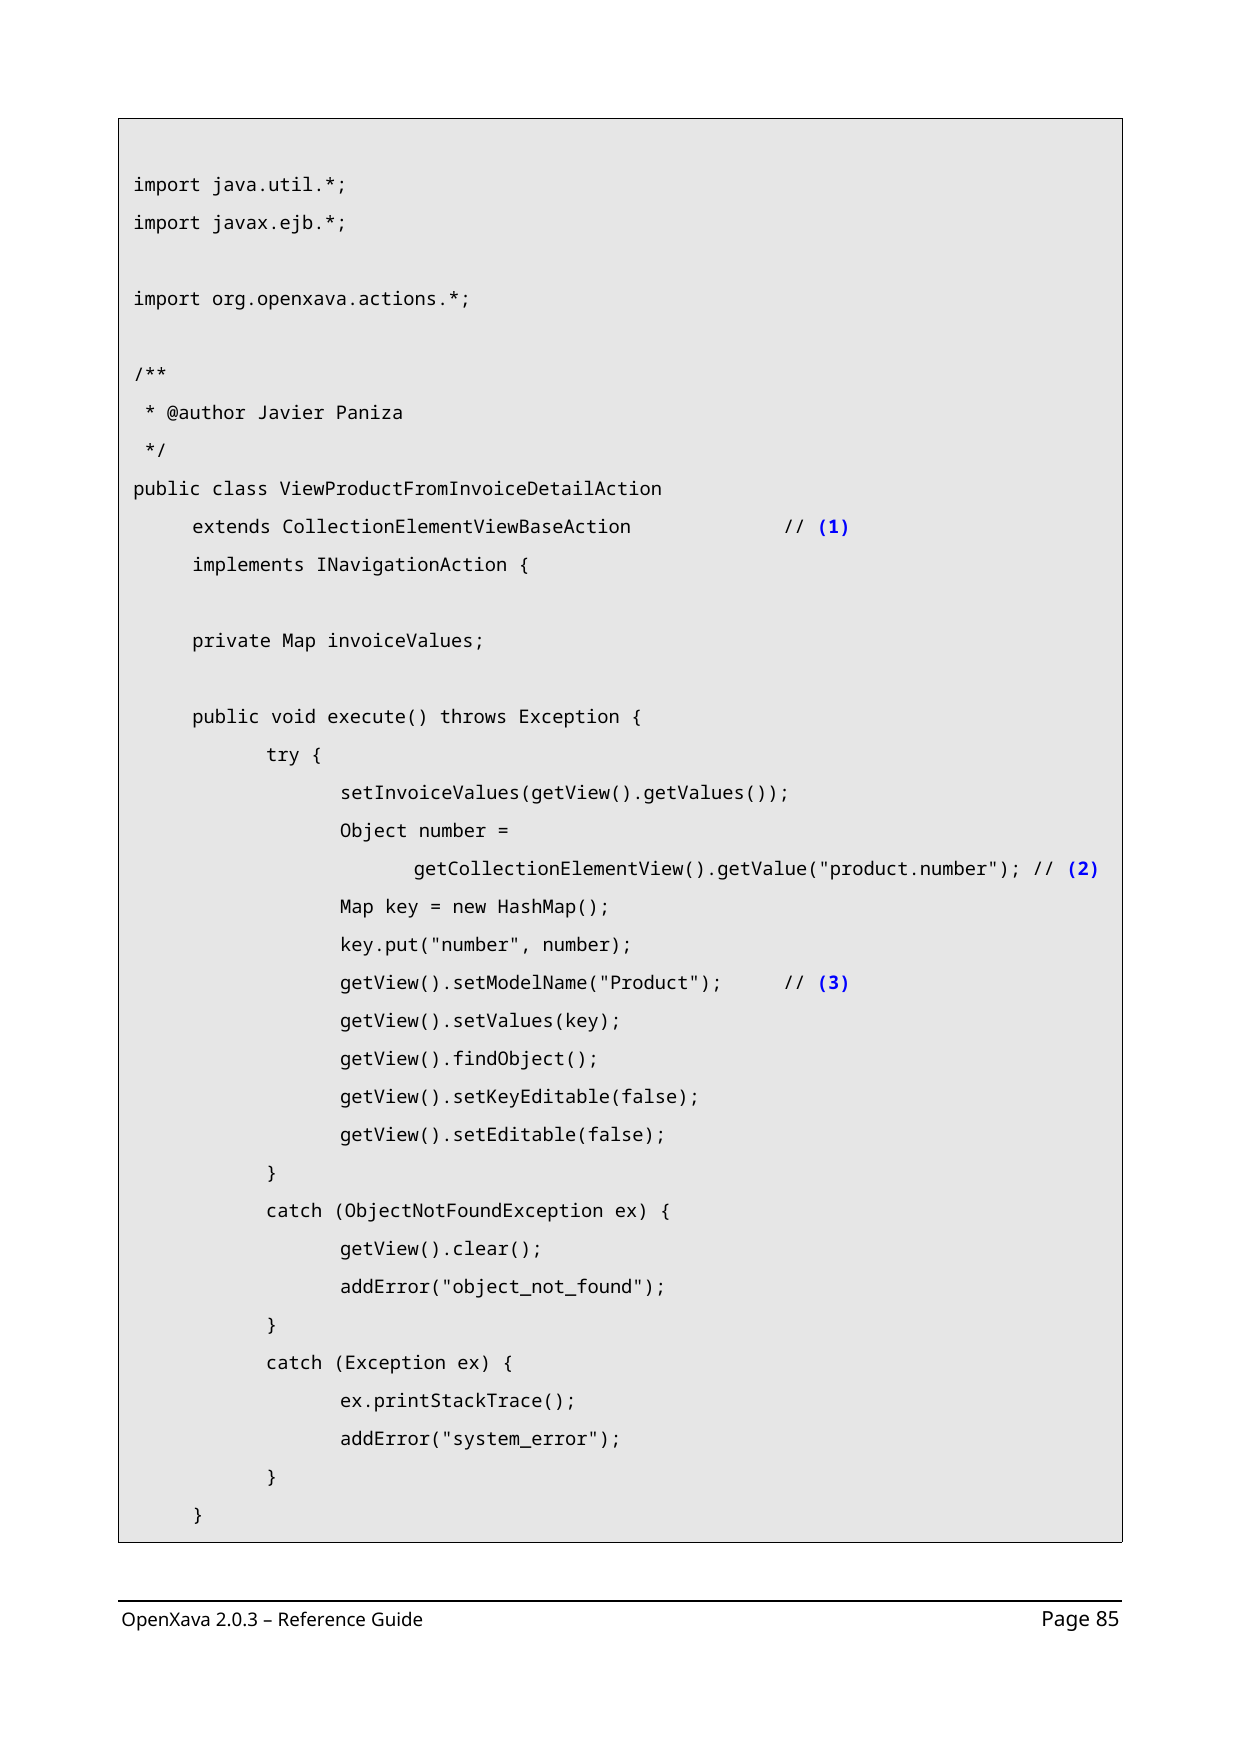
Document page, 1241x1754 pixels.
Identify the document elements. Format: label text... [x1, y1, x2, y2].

text getView().setModelName("Product"); // (3) [119, 954, 1122, 993]
text addError("system_error"); [119, 1411, 1122, 1449]
text addError("object_not_found"); [119, 1259, 1122, 1297]
text try { [119, 726, 1122, 764]
text * @author Javier Paniza [119, 384, 1122, 422]
text } [119, 1297, 1122, 1335]
text setInvoiceValues(getView().getValues()); [119, 764, 1122, 802]
text extends CollectionElementViewBaseAction // (1) [119, 498, 1122, 536]
text import org.openxava.actions.*; [119, 270, 1122, 308]
text import java.util.*; [119, 156, 1122, 194]
text public void execute() throws Exception { [119, 688, 1122, 726]
text import javax.ejb.*; [119, 194, 1122, 232]
text getView().setKeyEditable(false); [119, 1069, 1122, 1107]
text ex.printStackTrace(); [119, 1373, 1122, 1411]
text /** [119, 346, 1122, 384]
text catch (Exception ex) { [119, 1335, 1122, 1373]
text implements INavigationAction { [119, 536, 1122, 574]
text catch (ObjectNotFoundException ex) { [119, 1183, 1122, 1221]
text getView().clear(); [119, 1221, 1122, 1259]
text getView().setValues(key); [119, 993, 1122, 1031]
text } [119, 1145, 1122, 1183]
text getView().setEditable(false); [119, 1107, 1122, 1145]
text getCollectionElementView().getValue("product.number"); // (2) [119, 841, 1122, 878]
text */ [119, 422, 1122, 460]
text Map key = new HashMap(); [119, 878, 1122, 917]
text private Map invoiceValues; [119, 612, 1122, 650]
text public class ViewProductFromInvoiceDetailAction [119, 460, 1122, 498]
text key.put("number", number); [119, 917, 1122, 954]
text Object number = [119, 802, 1122, 841]
text } [119, 1487, 1122, 1542]
text } [119, 1449, 1122, 1487]
text getView().findObject(); [119, 1031, 1122, 1069]
